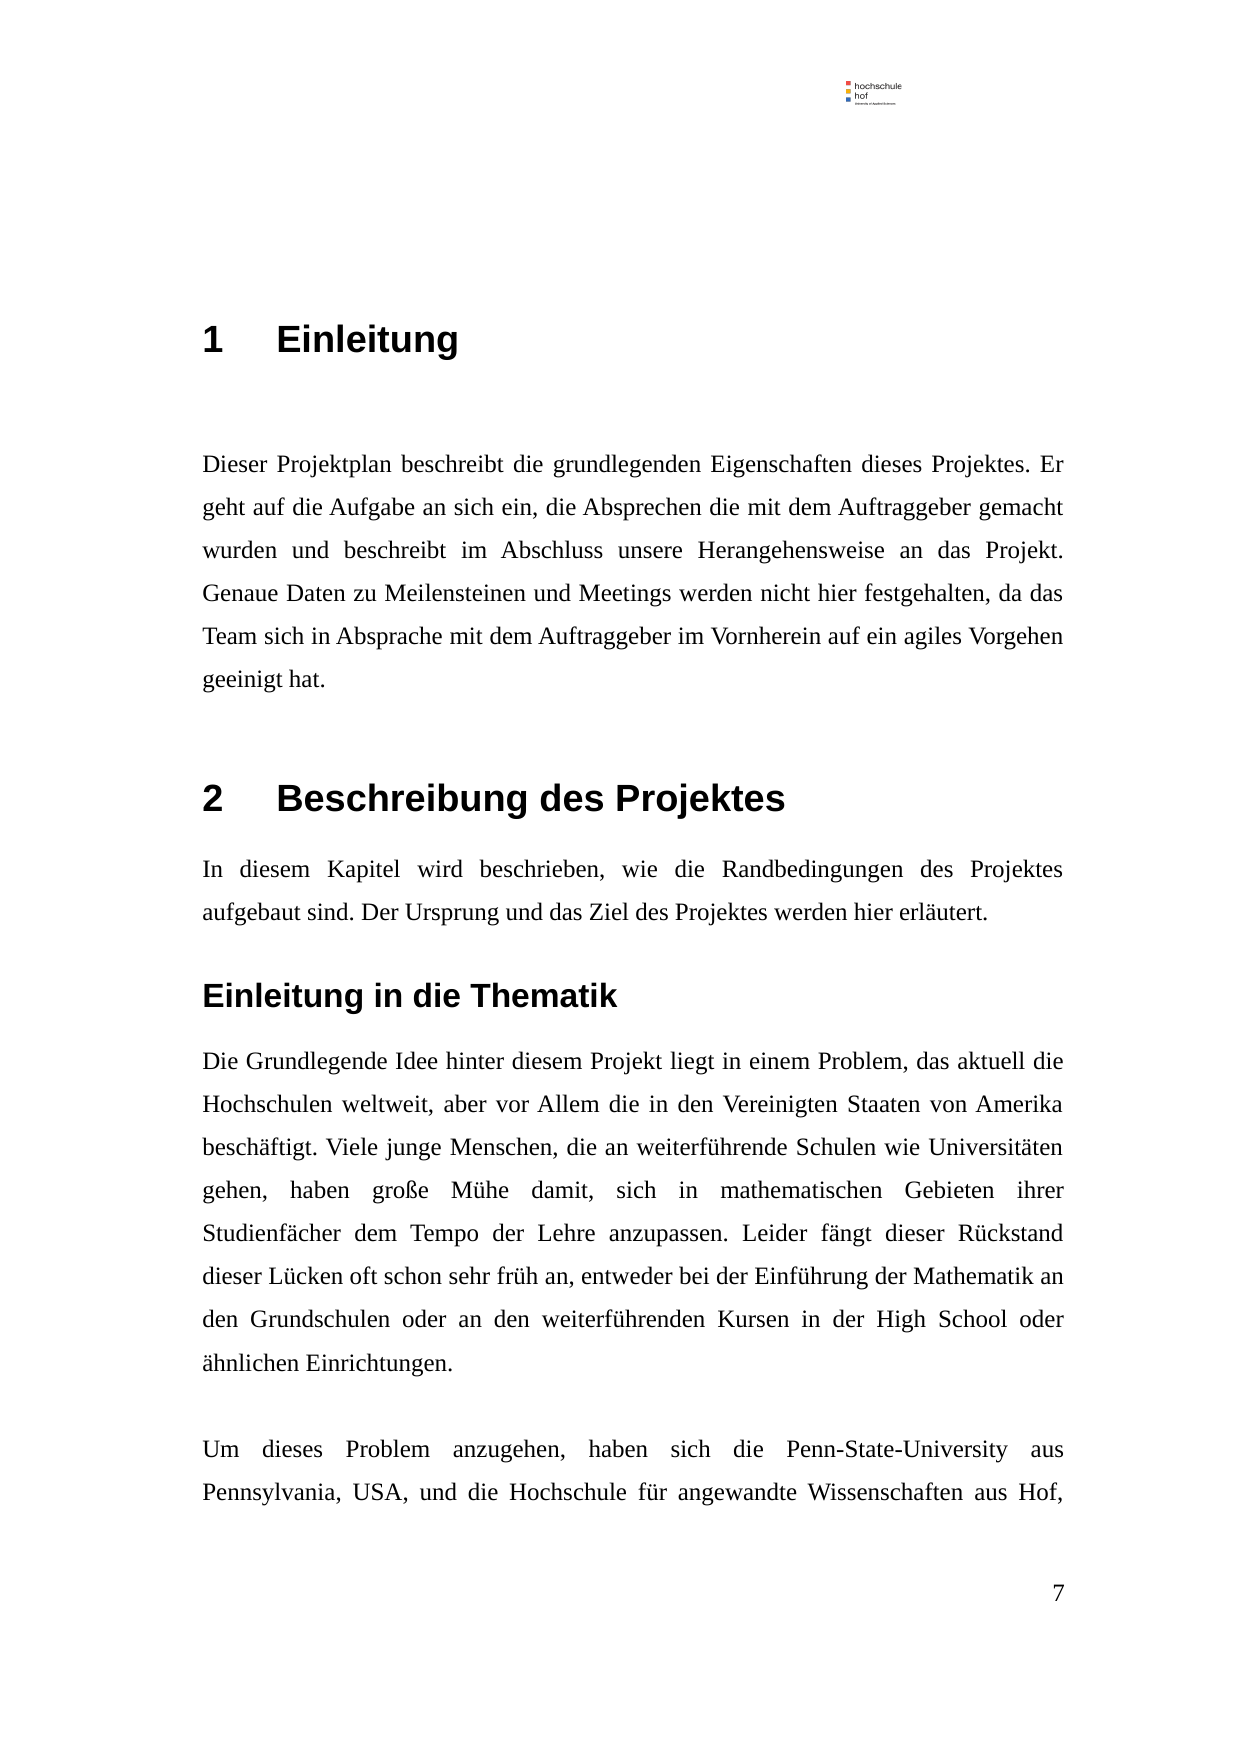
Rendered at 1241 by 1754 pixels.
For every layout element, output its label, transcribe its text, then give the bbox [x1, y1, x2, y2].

subtitle Beschreibung des Projektes [202, 776, 1064, 819]
text Dieser Projektplan beschreibt die grundlegenden Eigenschaften dieses Projektes. Er geht auf die Aufgabe an sich ein, die Absprechen die mit dem Auftraggeber gemacht wurden und beschreibt im Abschluss unsere Herangehensweise an das Projekt. Genaue Daten zu Meilensteinen und Meetings werden nicht hier festgehalten, da das Team sich in Absprache mit dem Auftraggeber im Vornherein auf ein agiles Vorgehen geeinigt hat. [202, 449, 1064, 693]
text Um dieses Problem anzugehen, haben sich die Penn-State-University aus Pennsylvania, USA, und die Hochschule für angewandte Wissenschaften aus Hof, [202, 1391, 1064, 1506]
picture [846, 81, 902, 105]
subtitle Einleitung in die Thematik [202, 975, 1064, 1014]
text Die Grundlegende Idee hinter diesem Projekt liegt in einem Problem, das aktuell die Hochschulen weltweit, aber vor Allem die in den Vereinigten Staaten von Amerika beschäftigt. Viele junge Menschen, die an weiterführende Schulen wie Universitäten gehen, haben große Mühe damit, sich in mathematischen Gebieten ihrer Studienfächer dem Tempo der Lehre anzupassen. Leider fängt dieser Rückstand dieser Lücken oft schon sehr früh an, entweder bei der Einführung der Mathematik an den Grundschulen oder an den weiterführenden Kursen in der High School oder ähnlichen Einrichtungen. [202, 1046, 1064, 1376]
text In diesem Kapitel wird beschrieben, wie die Randbedingungen des Projektes aufgebaut sind. Der Ursprung und das Ziel des Projektes werden hier erläutert. [202, 854, 1064, 926]
subtitle Einleitung [202, 317, 1064, 361]
